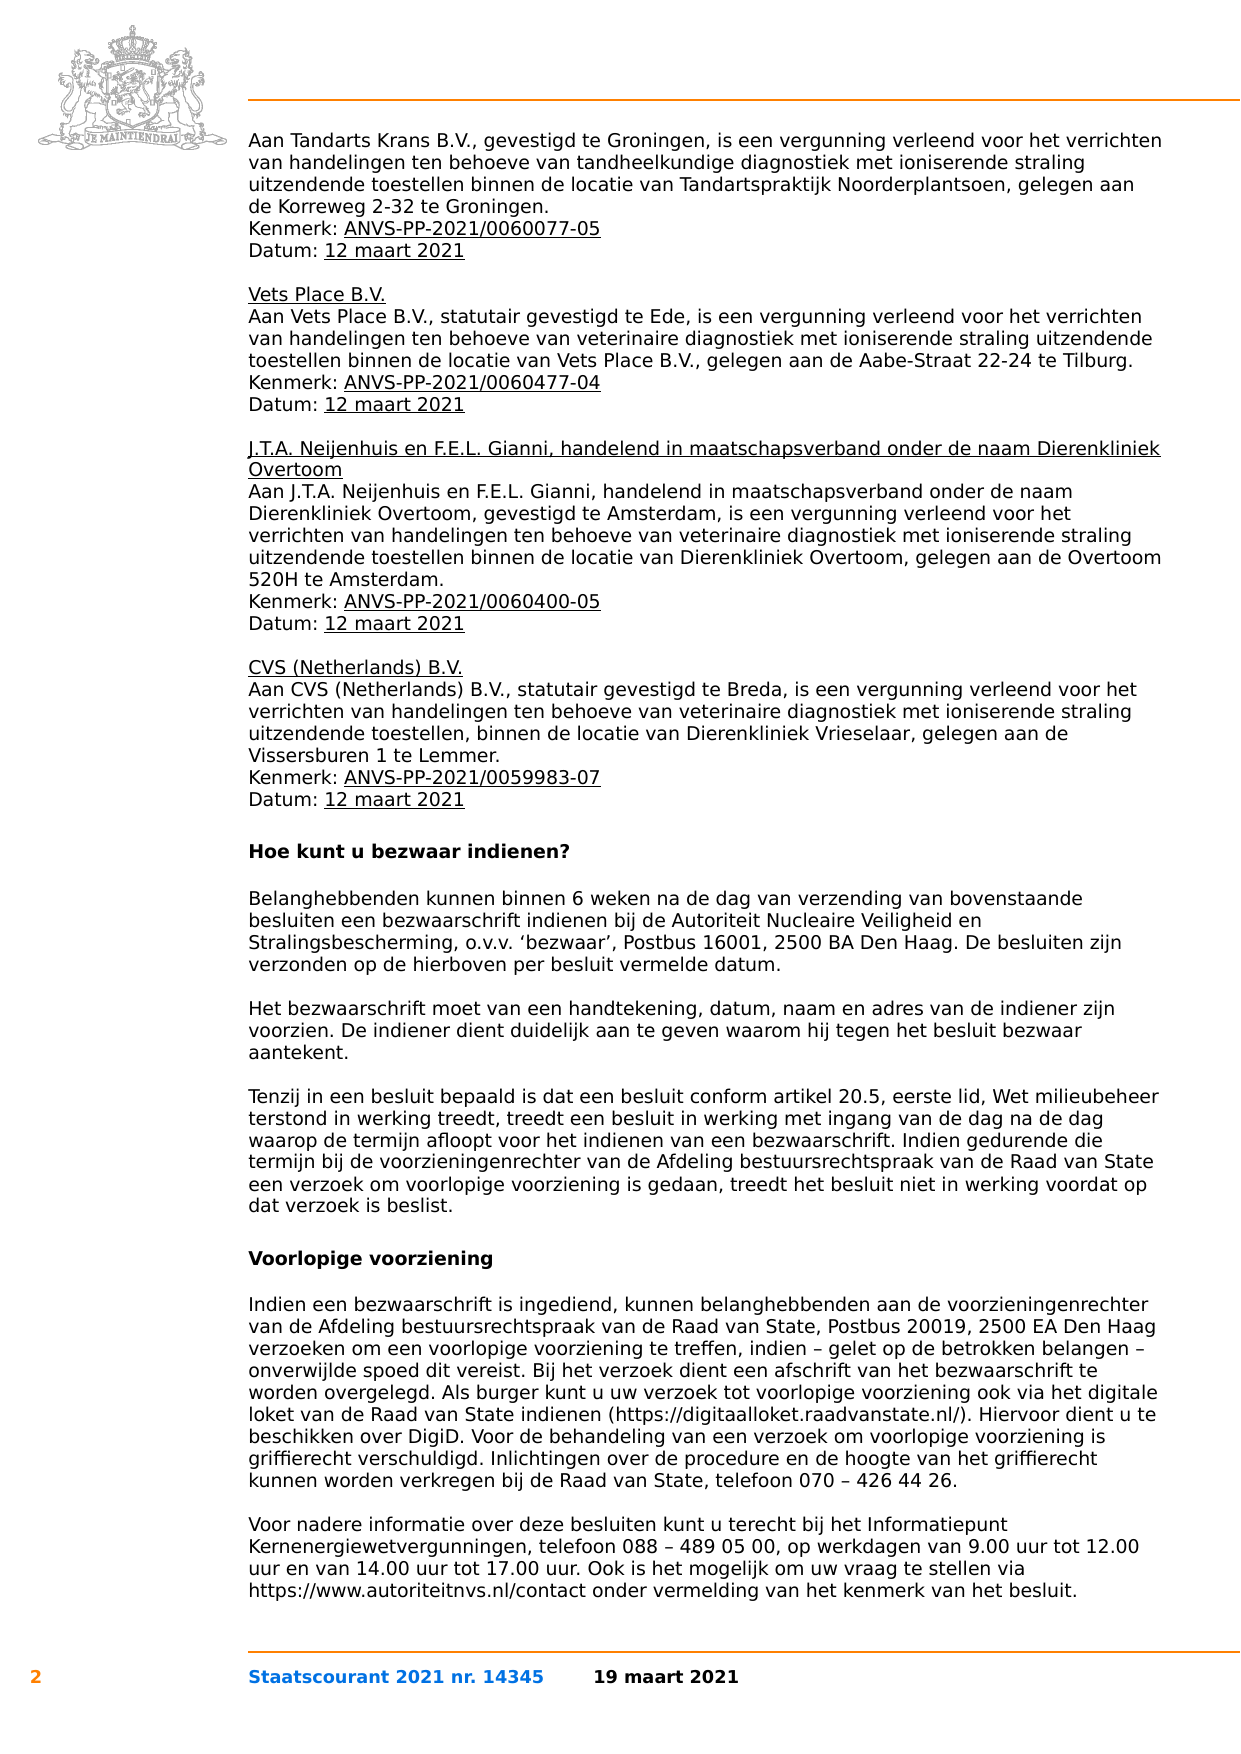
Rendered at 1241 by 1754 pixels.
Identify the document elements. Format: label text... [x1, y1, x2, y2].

text Aan J.T.A. Neijenhuis en F.E.L. Gianni, handelend in maatschapsverband onder de naam Dierenkliniek Overtoom, gevestigd te Amsterdam, is een vergunning verleend voor het verrichten van handelingen ten behoeve van veterinaire diagnostiek met ioniserende straling uitzendende toestellen binnen de locatie van Dierenkliniek Overtoom, gelegen aan de Overtoom 520H te Amsterdam. [248, 481, 1163, 591]
text Datum: 12 maart 2021 [248, 789, 1163, 811]
text Het bezwaarschrift moet van een handtekening, datum, naam en adres van de indiener zijn voorzien. De indiener dient duidelijk aan te geven waarom hij tegen het besluit bezwaar aantekent. [248, 998, 1163, 1064]
text Datum: 12 maart 2021 [248, 393, 1163, 416]
text Kenmerk: ANVS-PP-2021/0060077-05 [248, 218, 1163, 240]
subtitle Hoe kunt u bezwaar indienen? [248, 841, 1163, 863]
text Indien een bezwaarschrift is ingediend, kunnen belanghebbenden aan de voorzieningenrechter van de Afdeling bestuursrechtspraak van de Raad van State, Postbus 20019, 2500 EA Den Haag verzoeken om een voorlopige voorziening te treffen, indien – gelet op de betrokken belangen – onverwijlde spoed dit vereist. Bij het verzoek dient een afschrift van het bezwaarschrift te worden overgelegd. Als burger kunt u uw verzoek tot voorlopige voorziening ook via het digitale loket van de Raad van State indienen (https://digitaalloket.raadvanstate.nl/). Hiervoor dient u te beschikken over DigiD. Voor de behandeling van een verzoek om voorlopige voorziening is griffierecht verschuldigd. Inlichtingen over de procedure en de hoogte van het griffierecht kunnen worden verkregen bij de Raad van State, telefoon 070 – 426 44 26. [248, 1294, 1163, 1492]
text J.T.A. Neijenhuis en F.E.L. Gianni, handelend in maatschapsverband onder de naam Dierenkliniek Overtoom [248, 437, 1163, 481]
text Aan Vets Place B.V., statutair gevestigd te Ede, is een vergunning verleend voor het verrichten van handelingen ten behoeve van veterinaire diagnostiek met ioniserende straling uitzendende toestellen binnen de locatie van Vets Place B.V., gelegen aan de Aabe-Straat 22-24 te Tilburg. [248, 306, 1163, 372]
text Voor nadere informatie over deze besluiten kunt u terecht bij het Informatiepunt Kernenergiewetvergunningen, telefoon 088 – 489 05 00, op werkdagen van 9.00 uur tot 12.00 uur en van 14.00 uur tot 17.00 uur. Ook is het mogelijk om uw vraag te stellen via https://www.autoriteitnvs.nl/contact onder vermelding van het kenmerk van het besluit. [248, 1514, 1163, 1602]
text Datum: 12 maart 2021 [248, 240, 1163, 262]
text Kenmerk: ANVS-PP-2021/0059983-07 [248, 767, 1163, 789]
text Belanghebbenden kunnen binnen 6 weken na de dag van verzending van bovenstaande besluiten een bezwaarschrift indienen bij de Autoriteit Nucleaire Veiligheid en Stralingsbescherming, o.v.v. ‘bezwaar’, Postbus 16001, 2500 BA Den Haag. De besluiten zijn verzonden op de hierboven per besluit vermelde datum. [248, 888, 1163, 976]
text Kenmerk: ANVS-PP-2021/0060400-05 [248, 591, 1163, 613]
picture [38, 25, 227, 150]
text CVS (Netherlands) B.V. [248, 657, 1163, 679]
text Aan CVS (Netherlands) B.V., statutair gevestigd te Breda, is een vergunning verleend voor het verrichten van handelingen ten behoeve van veterinaire diagnostiek met ioniserende straling uitzendende toestellen, binnen de locatie van Dierenkliniek Vrieselaar, gelegen aan de Vissersburen 1 te Lemmer. [248, 679, 1163, 767]
text Datum: 12 maart 2021 [248, 613, 1163, 635]
text Kenmerk: ANVS-PP-2021/0060477-04 [248, 372, 1163, 393]
text Aan Tandarts Krans B.V., gevestigd te Groningen, is een vergunning verleend voor het verrichten van handelingen ten behoeve van tandheelkundige diagnostiek met ioniserende straling uitzendende toestellen binnen de locatie van Tandartspraktijk Noorderplantsoen, gelegen aan de Korreweg 2-32 te Groningen. [248, 130, 1163, 218]
text Tenzij in een besluit bepaald is dat een besluit conform artikel 20.5, eerste lid, Wet milieubeheer terstond in werking treedt, treedt een besluit in werking met ingang van de dag na de dag waarop de termijn afloopt voor het indienen van een bezwaarschrift. Indien gedurende die termijn bij de voorzieningenrechter van de Afdeling bestuursrechtspraak van de Raad van State een verzoek om voorlopige voorziening is gedaan, treedt het besluit niet in werking voordat op dat verzoek is beslist. [248, 1086, 1163, 1217]
subtitle Voorlopige voorziening [248, 1247, 1163, 1269]
text Vets Place B.V. [248, 284, 1163, 306]
